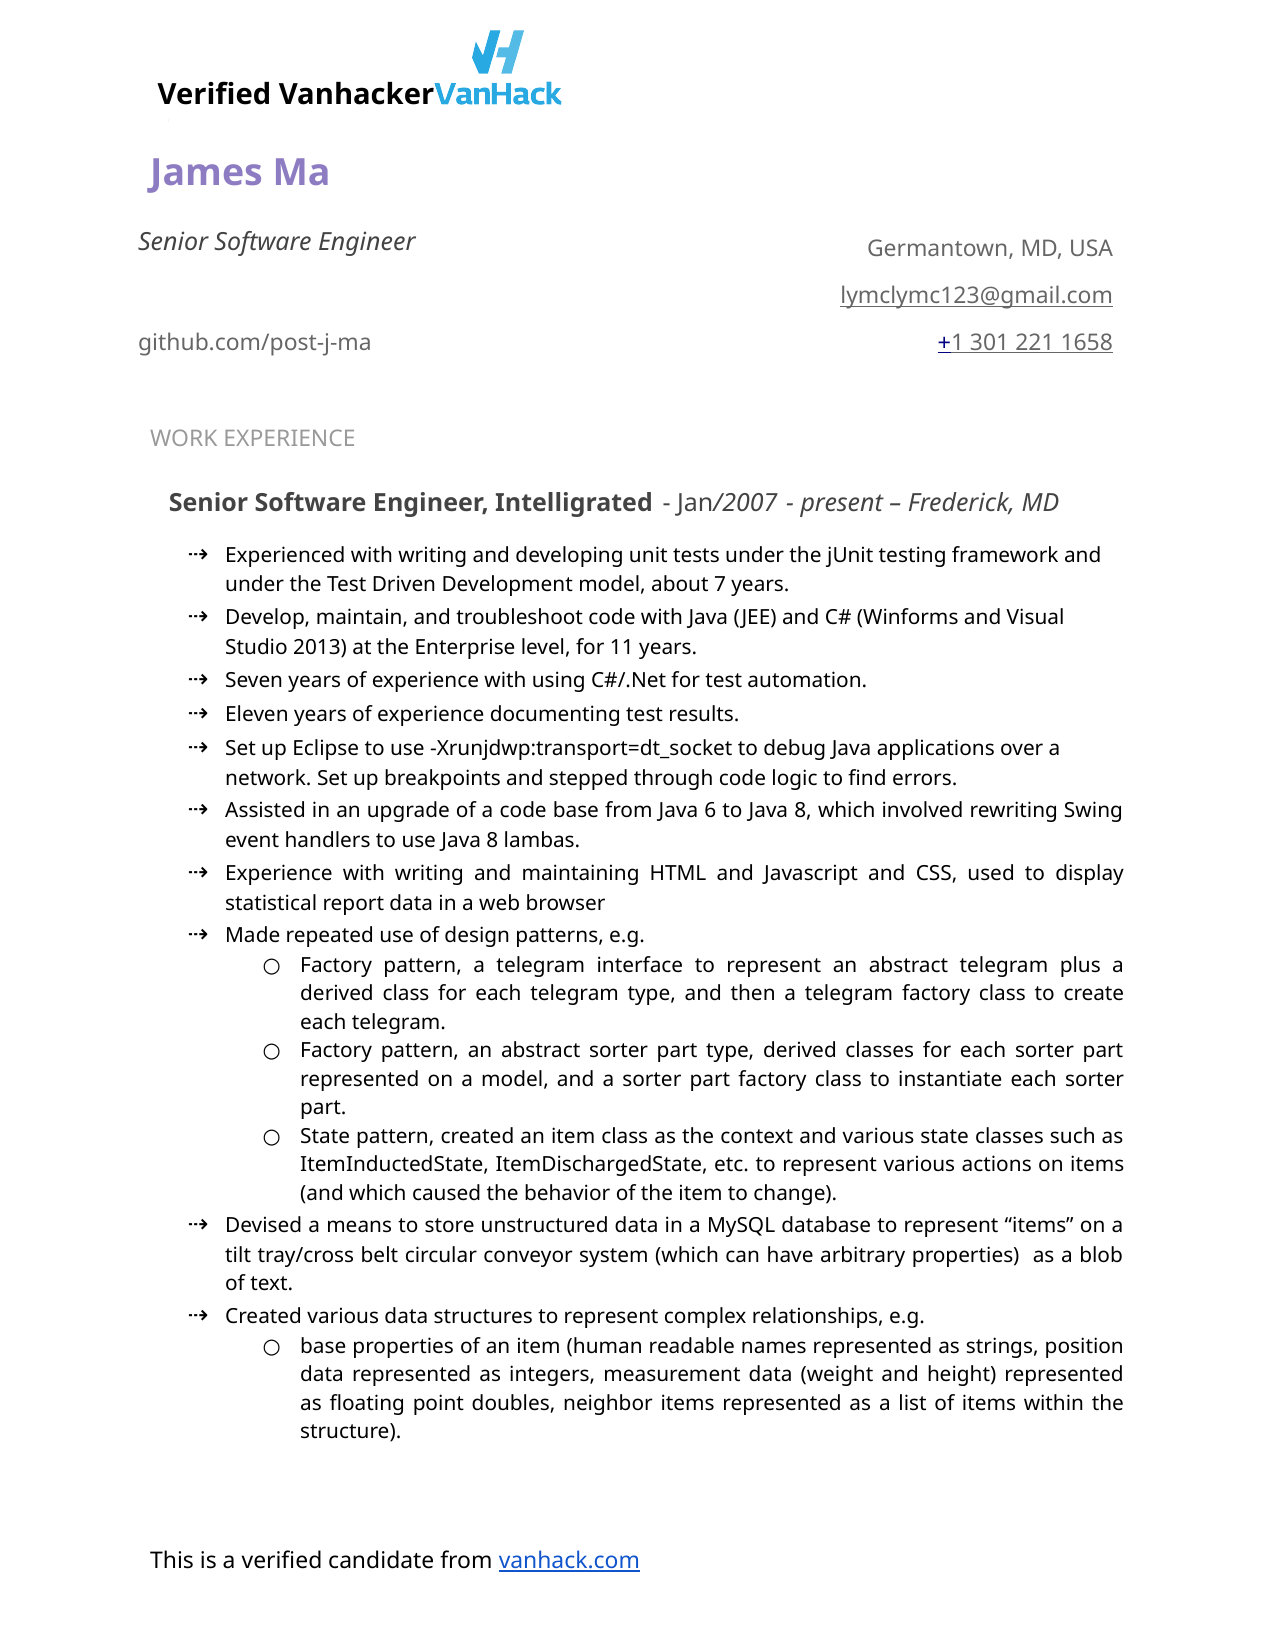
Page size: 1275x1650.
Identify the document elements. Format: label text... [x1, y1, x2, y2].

list Factory pattern, a telegram interface to represent an abstract telegram plus a derived class for each telegram type, and then a telegram factory class to create each telegram. [262, 950, 1125, 1035]
list Created various data structures to represent complex relationships, e.g. [187, 1297, 1125, 1331]
list Set up Eclipse to use -Xrunjdwp:transport=dt_socket to debug Java applications over a network. Set up breakpoints and stepped through code logic to find errors. [187, 728, 1125, 791]
list Factory pattern, an abstract sorter part type, derived classes for each sorter part represented on a model, and a sorter part factory class to instantiate each sorter part. [262, 1035, 1125, 1121]
list Eleven years of experience documenting test results. [187, 694, 1125, 728]
subtitle Senior Software Engineer, Intelligrated - Jan/2007 - present – Frederick, MD [169, 484, 1125, 518]
subtitle WORK EXPERIENCE [150, 359, 1125, 453]
list Devised a means to store unstructured data in a MySQL database to represent “items” on a tilt tray/cross belt circular conveyor system (which can have arbitrary properties) as a blob of text. [187, 1206, 1125, 1297]
list Assisted in an upgrade of a code base from Java 6 to Java 8, which involved rewriting Swing event handlers to use Java 8 lambas. [187, 791, 1125, 853]
list Experienced with writing and developing unit tests under the jUnit testing framework and under the Test Driven Development model, about 7 years. [187, 535, 1125, 598]
list Develop, maintain, and troubleshoot code with Java (JEE) and C# (Winforms and Visual Studio 2013) at the Enterprise level, for 11 years. [187, 598, 1125, 660]
list Made repeated use of design patterns, e.g. [187, 916, 1125, 950]
picture [434, 30, 562, 105]
list base properties of an item (human readable names represented as strings, position data represented as integers, measurement data (weight and height) represented as floating point doubles, neighbor items represented as a list of items within the structure). [262, 1331, 1125, 1445]
title James Ma [150, 145, 1125, 196]
table_header Senior Software Engineer github.com/post-j-ma [139, 224, 624, 357]
list Seven years of experience with using C#/.Net for test automation. [187, 660, 1125, 694]
list Experience with writing and maintaining HTML and Javascript and CSS, used to display statistical report data in a web browser [187, 853, 1125, 916]
table_header Germantown, MD, USA lymclymc123@gmail.com +1 301 221 1658 [626, 224, 1112, 357]
list State pattern, created an item class as the context and various state classes such as ItemInductedState, ItemDischargedState, etc. to represent various actions on items (and which caused the behavior of the item to change). [262, 1121, 1125, 1206]
